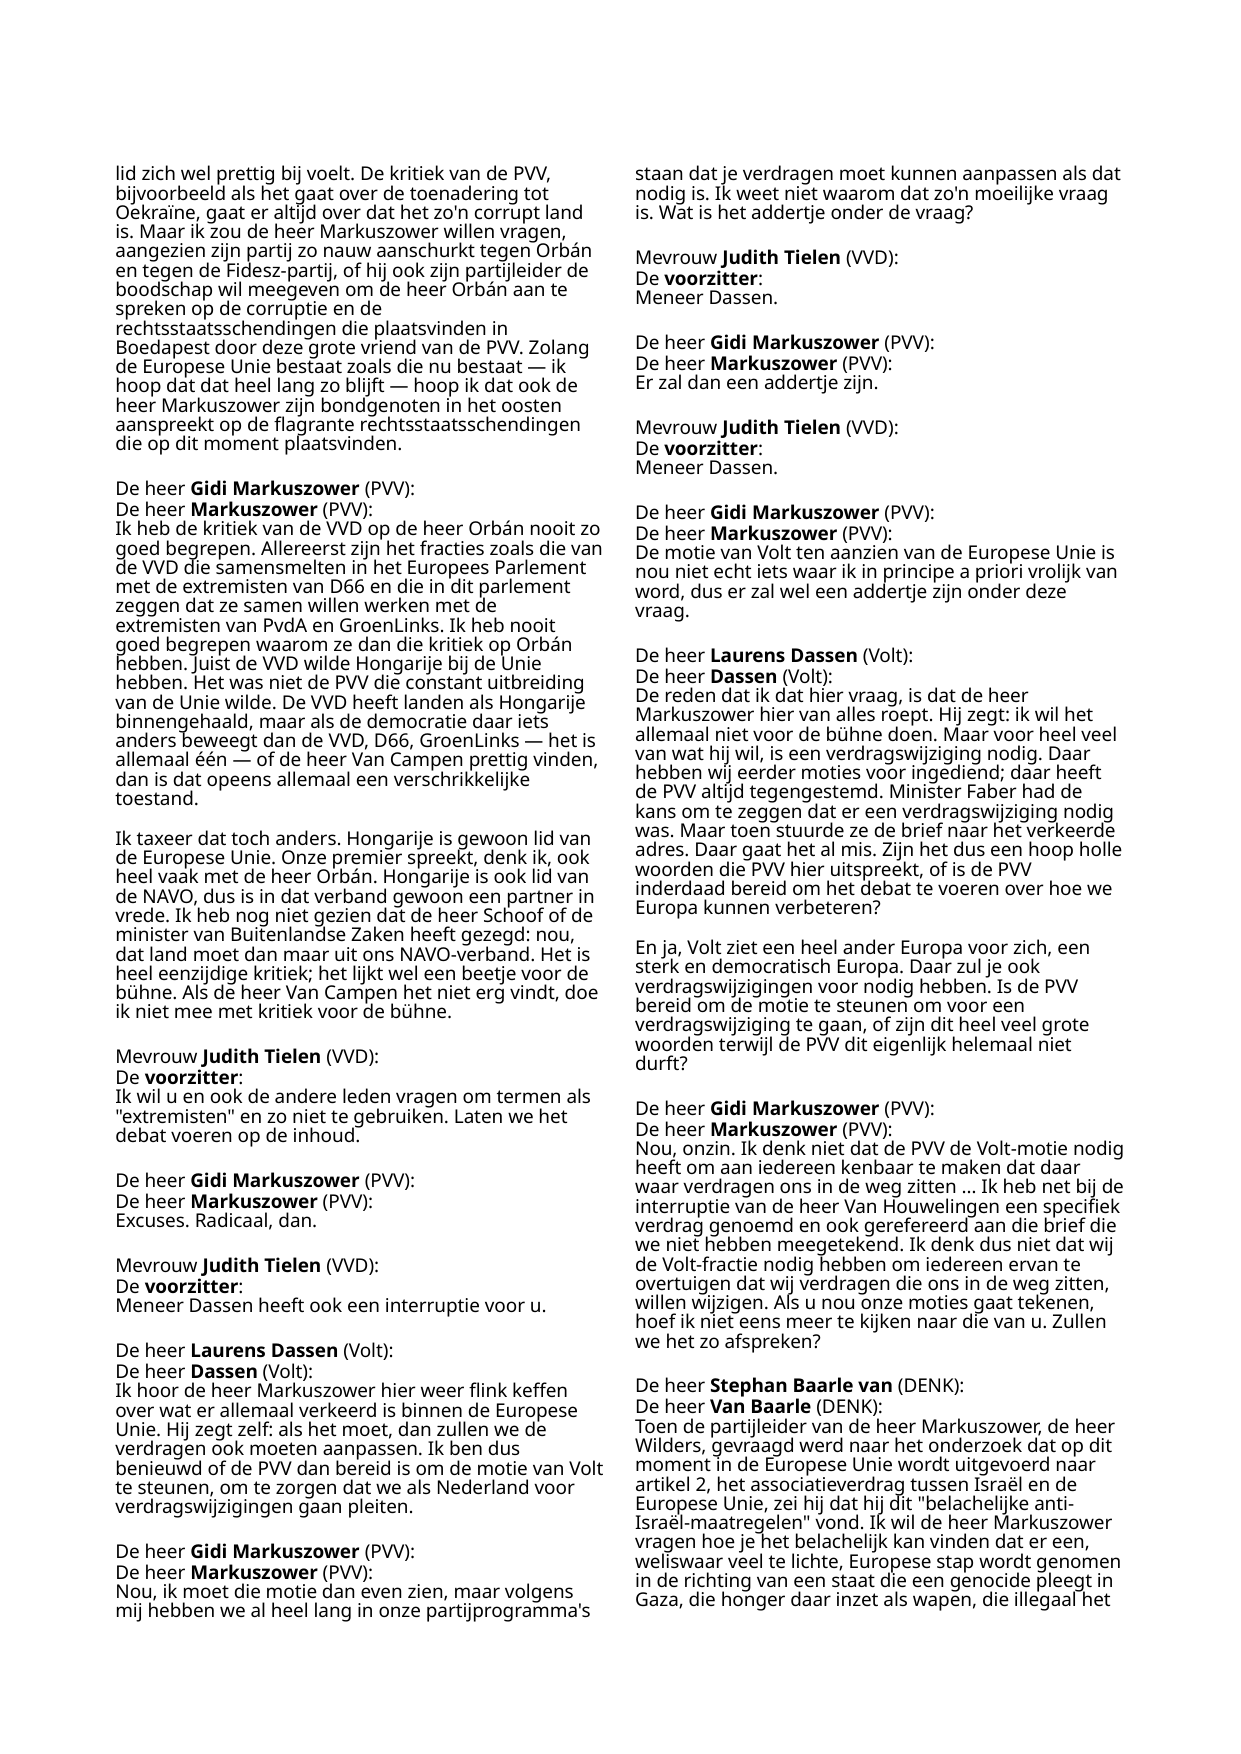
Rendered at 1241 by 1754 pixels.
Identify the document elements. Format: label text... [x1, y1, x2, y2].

text Er zal dan een addertje zijn. [635, 374, 1125, 393]
text Ik wil u en ook de andere leden vragen om termen als "extremisten" en zo niet te gebruiken. Laten we het debat voeren op de inhoud. [115, 1088, 605, 1146]
text De heer Dassen (Volt): [115, 1363, 605, 1382]
text De heer Gidi Markuszower (PVV): [115, 1538, 605, 1564]
text De voorzitter: [115, 1278, 605, 1297]
text De heer Markuszower (PVV): [115, 1193, 605, 1212]
text De heer Markuszower (PVV): [635, 1121, 1125, 1140]
text De heer Stephan Baarle van (DENK): [635, 1373, 1125, 1398]
text Mevrouw Judith Tielen (VVD): [115, 1043, 605, 1069]
text lid zich wel prettig bij voelt. De kritiek van de PVV, bijvoorbeeld als het gaat over de toenadering tot Oekraïne, gaat er altijd over dat het zo'n corrupt land is. Maar ik zou de heer Markuszower willen vragen, aangezien zijn partij zo nauw aanschurkt tegen Orbán en tegen de Fidesz-partij, of hij ook zijn partijleider de boodschap wil meegeven om de heer Orbán aan te spreken op de corruptie en de rechtsstaatsschendingen die plaatsvinden in Boedapest door deze grote vriend van de PVV. Zolang de Europese Unie bestaat zoals die nu bestaat — ik hoop dat dat heel lang zo blijft — hoop ik dat ook de heer Markuszower zijn bondgenoten in het oosten aanspreekt op de flagrante rechtsstaatsschendingen die op dit moment plaatsvinden. [115, 165, 605, 454]
text De heer Markuszower (PVV): [635, 525, 1125, 544]
text De heer Gidi Markuszower (PVV): [635, 1095, 1125, 1121]
text Ik heb de kritiek van de VVD op de heer Orbán nooit zo goed begrepen. Allereerst zijn het fracties zoals die van de VVD die samensmelten in het Europees Parlement met de extremisten van D66 en die in dit parlement zeggen dat ze samen willen werken met de extremisten van PvdA en GroenLinks. Ik heb nooit goed begrepen waarom ze dan die kritiek op Orbán hebben. Juist de VVD wilde Hongarije bij de Unie hebben. Het was niet de PVV die constant uitbreiding van de Unie wilde. De VVD heeft landen als Hongarije binnengehaald, maar als de democratie daar iets anders beweegt dan de VVD, D66, GroenLinks — het is allemaal één — of de heer Van Campen prettig vinden, dan is dat opeens allemaal een verschrikkelijke toestand. [115, 520, 605, 809]
text De voorzitter: [115, 1069, 605, 1088]
text En ja, Volt ziet een heel ander Europa voor zich, een sterk en democratisch Europa. Daar zul je ook verdragswijzigingen voor nodig hebben. Is de PVV bereid om de motie te steunen om voor een verdragswijziging te gaan, of zijn dit heel veel grote woorden terwijl de PVV dit eigenlijk helemaal niet durft? [635, 939, 1125, 1074]
text Nou, onzin. Ik denk niet dat de PVV de Volt-motie nodig heeft om aan iedereen kenbaar te maken dat daar waar verdragen ons in de weg zitten … Ik heb net bij de interruptie van de heer Van Houwelingen een specifiek verdrag genoemd en ook gerefereerd aan die brief die we niet hebben meegetekend. Ik denk dus niet dat wij de Volt-fractie nodig hebben om iedereen ervan te overtuigen dat wij verdragen die ons in de weg zitten, willen wijzigen. Als u nou onze moties gaat tekenen, hoef ik niet eens meer te kijken naar die van u. Zullen we het zo afspreken? [635, 1140, 1125, 1352]
text Meneer Dassen. [635, 289, 1125, 308]
text Excuses. Radicaal, dan. [115, 1212, 605, 1231]
text Meneer Dassen. [635, 459, 1125, 478]
text De heer Gidi Markuszower (PVV): [115, 1167, 605, 1193]
text De reden dat ik dat hier vraag, is dat de heer Markuszower hier van alles roept. Hij zegt: ik wil het allemaal niet voor de bühne doen. Maar voor heel veel van wat hij wil, is een verdragswijziging nodig. Daar hebben wij eerder moties voor ingediend; daar heeft de PVV altijd tegengestemd. Minister Faber had de kans om te zeggen dat er een verdragswijziging nodig was. Maar toen stuurde ze de brief naar het verkeerde adres. Daar gaat het al mis. Zijn het dus een hoop holle woorden die PVV hier uitspreekt, of is de PVV inderdaad bereid om het debat te voeren over hoe we Europa kunnen verbeteren? [635, 687, 1125, 918]
text De heer Markuszower (PVV): [115, 1564, 605, 1583]
text De heer Van Baarle (DENK): [635, 1398, 1125, 1418]
text De heer Markuszower (PVV): [635, 355, 1125, 374]
text De heer Dassen (Volt): [635, 668, 1125, 687]
text De heer Gidi Markuszower (PVV): [635, 499, 1125, 525]
text Meneer Dassen heeft ook een interruptie voor u. [115, 1297, 605, 1317]
text Mevrouw Judith Tielen (VVD): [115, 1252, 605, 1278]
text Nou, ik moet die motie dan even zien, maar volgens mij hebben we al heel lang in onze partijprogramma's [115, 1583, 605, 1622]
text Toen de partijleider van de heer Markuszower, de heer Wilders, gevraagd werd naar het onderzoek dat op dit moment in de Europese Unie wordt uitgevoerd naar artikel 2, het associatieverdrag tussen Israël en de Europese Unie, zei hij dat hij dit "belachelijke anti-Israël-maatregelen" vond. Ik wil de heer Markuszower vragen hoe je het belachelijk kan vinden dat er een, weliswaar veel te lichte, Europese stap wordt genomen in de richting van een staat die een genocide pleegt in Gaza, die honger daar inzet als wapen, die illegaal het [635, 1418, 1125, 1610]
text De heer Laurens Dassen (Volt): [635, 642, 1125, 668]
text Ik hoor de heer Markuszower hier weer flink keffen over wat er allemaal verkeerd is binnen de Europese Unie. Hij zegt zelf: als het moet, dan zullen we de verdragen ook moeten aanpassen. Ik ben dus benieuwd of de PVV dan bereid is om de motie van Volt te steunen, om te zorgen dat we als Nederland voor verdragswijzigingen gaan pleiten. [115, 1382, 605, 1517]
text staan dat je verdragen moet kunnen aanpassen als dat nodig is. Ik weet niet waarom dat zo'n moeilijke vraag is. Wat is het addertje onder de vraag? [635, 165, 1125, 223]
text De heer Gidi Markuszower (PVV): [635, 329, 1125, 355]
text De heer Laurens Dassen (Volt): [115, 1337, 605, 1363]
text De heer Markuszower (PVV): [115, 501, 605, 520]
text De motie van Volt ten aanzien van de Europese Unie is nou niet echt iets waar ik in principe a priori vrolijk van word, dus er zal wel een addertje zijn onder deze vraag. [635, 544, 1125, 621]
text Mevrouw Judith Tielen (VVD): [635, 244, 1125, 270]
text Mevrouw Judith Tielen (VVD): [635, 414, 1125, 440]
text Ik taxeer dat toch anders. Hongarije is gewoon lid van de Europese Unie. Onze premier spreekt, denk ik, ook heel vaak met de heer Orbán. Hongarije is ook lid van de NAVO, dus is in dat verband gewoon een partner in vrede. Ik heb nog niet gezien dat de heer Schoof of de minister van Buitenlandse Zaken heeft gezegd: nou, dat land moet dan maar uit ons NAVO-verband. Het is heel eenzijdige kritiek; het lijkt wel een beetje voor de bühne. Als de heer Van Campen het niet erg vindt, doe ik niet mee met kritiek voor de bühne. [115, 830, 605, 1023]
text De voorzitter: [635, 270, 1125, 289]
text De heer Gidi Markuszower (PVV): [115, 475, 605, 501]
text De voorzitter: [635, 440, 1125, 459]
